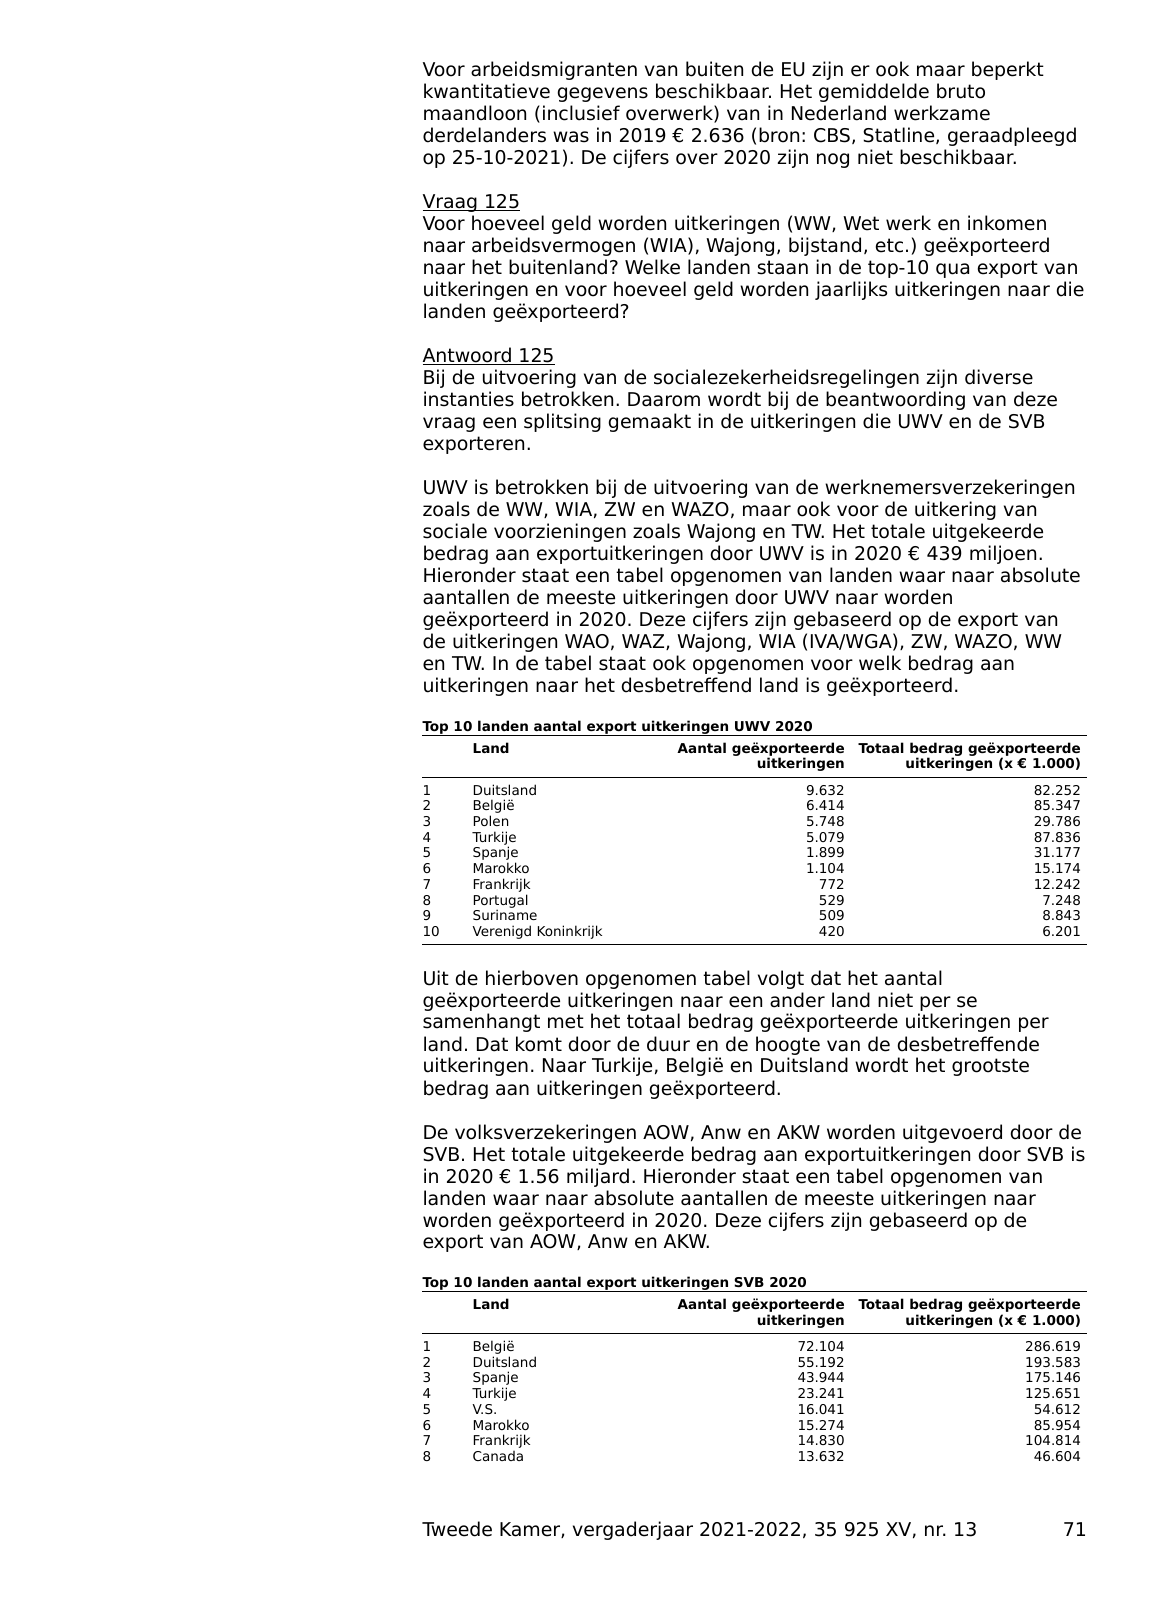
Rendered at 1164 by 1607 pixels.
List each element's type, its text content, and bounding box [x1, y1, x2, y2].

table_cell 1.104 [644, 861, 850, 877]
table_cell 46.604 [850, 1449, 1087, 1464]
table_cell Totaal bedrag geëxporteerde uitkeringen (x € 1.000) [850, 736, 1087, 777]
table_cell 7.248 [850, 893, 1087, 908]
table_cell 29.786 [850, 814, 1087, 829]
table_cell Aantal geëxporteerde uitkeringen [644, 1292, 850, 1333]
table_cell 7 [422, 877, 467, 892]
table_cell 87.836 [850, 830, 1087, 845]
table_cell 9 [422, 908, 467, 924]
table_cell 420 [644, 924, 850, 944]
table_cell 3 [422, 814, 467, 829]
table_cell 15.274 [644, 1417, 850, 1433]
text Uit de hierboven opgenomen tabel volgt dat het aantal geëxporteerde uitkeringen naar een ander land niet per se samenhangt met het totaal bedrag geëxporteerde uitkeringen per land. Dat komt door de duur en de hoogte van de desbetreffende uitkeringen. Naar Turkije, België en Duitsland wordt het grootste bedrag aan uitkeringen geëxporteerd. [422, 967, 1087, 1099]
table_cell 9.632 [644, 778, 850, 798]
table_cell Land [467, 736, 644, 777]
table_cell Turkije [467, 1386, 644, 1402]
table_cell Frankrijk [467, 877, 644, 892]
table_cell 55.192 [644, 1354, 850, 1370]
table_cell 85.954 [850, 1417, 1087, 1433]
table_cell Marokko [467, 861, 644, 877]
table_cell België [467, 1334, 644, 1354]
table_cell 43.944 [644, 1370, 850, 1386]
table_cell 529 [644, 893, 850, 908]
table_cell Spanje [467, 845, 644, 861]
table_cell 286.619 [850, 1334, 1087, 1354]
table_cell [422, 736, 467, 777]
table_cell Marokko [467, 1417, 644, 1433]
table_cell 15.174 [850, 861, 1087, 877]
table_cell 12.242 [850, 877, 1087, 892]
table_cell 5 [422, 845, 467, 861]
text Voor hoeveel geld worden uitkeringen (WW, Wet werk en inkomen naar arbeidsvermogen (WIA), Wajong, bijstand, etc.) geëxporteerd naar het buitenland? Welke landen staan in de top-10 qua export van uitkeringen en voor hoeveel geld worden jaarlijks uitkeringen naar die landen geëxporteerd? [422, 213, 1087, 323]
table_cell Polen [467, 814, 644, 829]
table_cell 125.651 [850, 1386, 1087, 1402]
subtitle Antwoord 125 [422, 345, 1087, 367]
text Bij de uitvoering van de socialezekerheidsregelingen zijn diverse instanties betrokken. Daarom wordt bij de beantwoording van deze vraag een splitsing gemaakt in de uitkeringen die UWV en de SVB exporteren. [422, 367, 1087, 455]
table_cell 2 [422, 1354, 467, 1370]
table_cell 6 [422, 861, 467, 877]
table_cell 8.843 [850, 908, 1087, 924]
table_cell 82.252 [850, 778, 1087, 798]
table_cell 1 [422, 1334, 467, 1354]
table_cell Turkije [467, 830, 644, 845]
table_header Top 10 landen aantal export uitkeringen UWV 2020 [422, 719, 1087, 735]
table_cell Spanje [467, 1370, 644, 1386]
table_cell 7 [422, 1433, 467, 1449]
table_cell 4 [422, 830, 467, 845]
table_cell Duitsland [467, 1354, 644, 1370]
table_cell 54.612 [850, 1402, 1087, 1417]
text UWV is betrokken bij de uitvoering van de werknemersverzekeringen zoals de WW, WIA, ZW en WAZO, maar ook voor de uitkering van sociale voorzieningen zoals Wajong en TW. Het totale uitgekeerde bedrag aan exportuitkeringen door UWV is in 2020 € 439 miljoen. Hieronder staat een tabel opgenomen van landen waar naar absolute aantallen de meeste uitkeringen door UWV naar worden geëxporteerd in 2020. Deze cijfers zijn gebaseerd op de export van de uitkeringen WAO, WAZ, Wajong, WIA (IVA/WGA), ZW, WAZO, WW en TW. In de tabel staat ook opgenomen voor welk bedrag aan uitkeringen naar het desbetreffend land is geëxporteerd. [422, 477, 1087, 697]
table_cell V.S. [467, 1402, 644, 1417]
table_cell Verenigd Koninkrijk [467, 924, 644, 944]
table_cell 193.583 [850, 1354, 1087, 1370]
table_header Top 10 landen aantal export uitkeringen SVB 2020 [422, 1275, 1087, 1291]
table_cell 6.201 [850, 924, 1087, 944]
table_cell België [467, 798, 644, 814]
table_cell Canada [467, 1449, 644, 1464]
table_cell 6 [422, 1417, 467, 1433]
table_cell 10 [422, 924, 467, 944]
table_cell Frankrijk [467, 1433, 644, 1449]
table_cell 8 [422, 893, 467, 908]
table_cell 1 [422, 778, 467, 798]
table_cell Portugal [467, 893, 644, 908]
table_cell 3 [422, 1370, 467, 1386]
table_cell 2 [422, 798, 467, 814]
table_cell Land [467, 1292, 644, 1333]
table_cell 509 [644, 908, 850, 924]
table_cell [422, 1292, 467, 1333]
table_cell 5 [422, 1402, 467, 1417]
table_cell 16.041 [644, 1402, 850, 1417]
table_cell 8 [422, 1449, 467, 1464]
table_cell 104.814 [850, 1433, 1087, 1449]
subtitle Vraag 125 [422, 191, 1087, 213]
table_cell Totaal bedrag geëxporteerde uitkeringen (x € 1.000) [850, 1292, 1087, 1333]
table_cell Duitsland [467, 778, 644, 798]
table_cell 5.748 [644, 814, 850, 829]
table_cell 72.104 [644, 1334, 850, 1354]
text De volksverzekeringen AOW, Anw en AKW worden uitgevoerd door de SVB. Het totale uitgekeerde bedrag aan exportuitkeringen door SVB is in 2020 € 1.56 miljard. Hieronder staat een tabel opgenomen van landen waar naar absolute aantallen de meeste uitkeringen naar worden geëxporteerd in 2020. Deze cijfers zijn gebaseerd op de export van AOW, Anw en AKW. [422, 1122, 1087, 1253]
table_cell 31.177 [850, 845, 1087, 861]
table_cell 772 [644, 877, 850, 892]
table_cell 1.899 [644, 845, 850, 861]
table_cell 6.414 [644, 798, 850, 814]
text Voor arbeidsmigranten van buiten de EU zijn er ook maar beperkt kwantitatieve gegevens beschikbaar. Het gemiddelde bruto maandloon (inclusief overwerk) van in Nederland werkzame derdelanders was in 2019 € 2.636 (bron: CBS, Statline, geraadpleegd op 25-10-2021). De cijfers over 2020 zijn nog niet beschikbaar. [422, 59, 1087, 169]
table_cell 85.347 [850, 798, 1087, 814]
table_cell 14.830 [644, 1433, 850, 1449]
table_cell Suriname [467, 908, 644, 924]
table_cell 4 [422, 1386, 467, 1402]
table_cell Aantal geëxporteerde uitkeringen [644, 736, 850, 777]
table_cell 175.146 [850, 1370, 1087, 1386]
table_cell 13.632 [644, 1449, 850, 1464]
table_cell 23.241 [644, 1386, 850, 1402]
table_cell 5.079 [644, 830, 850, 845]
